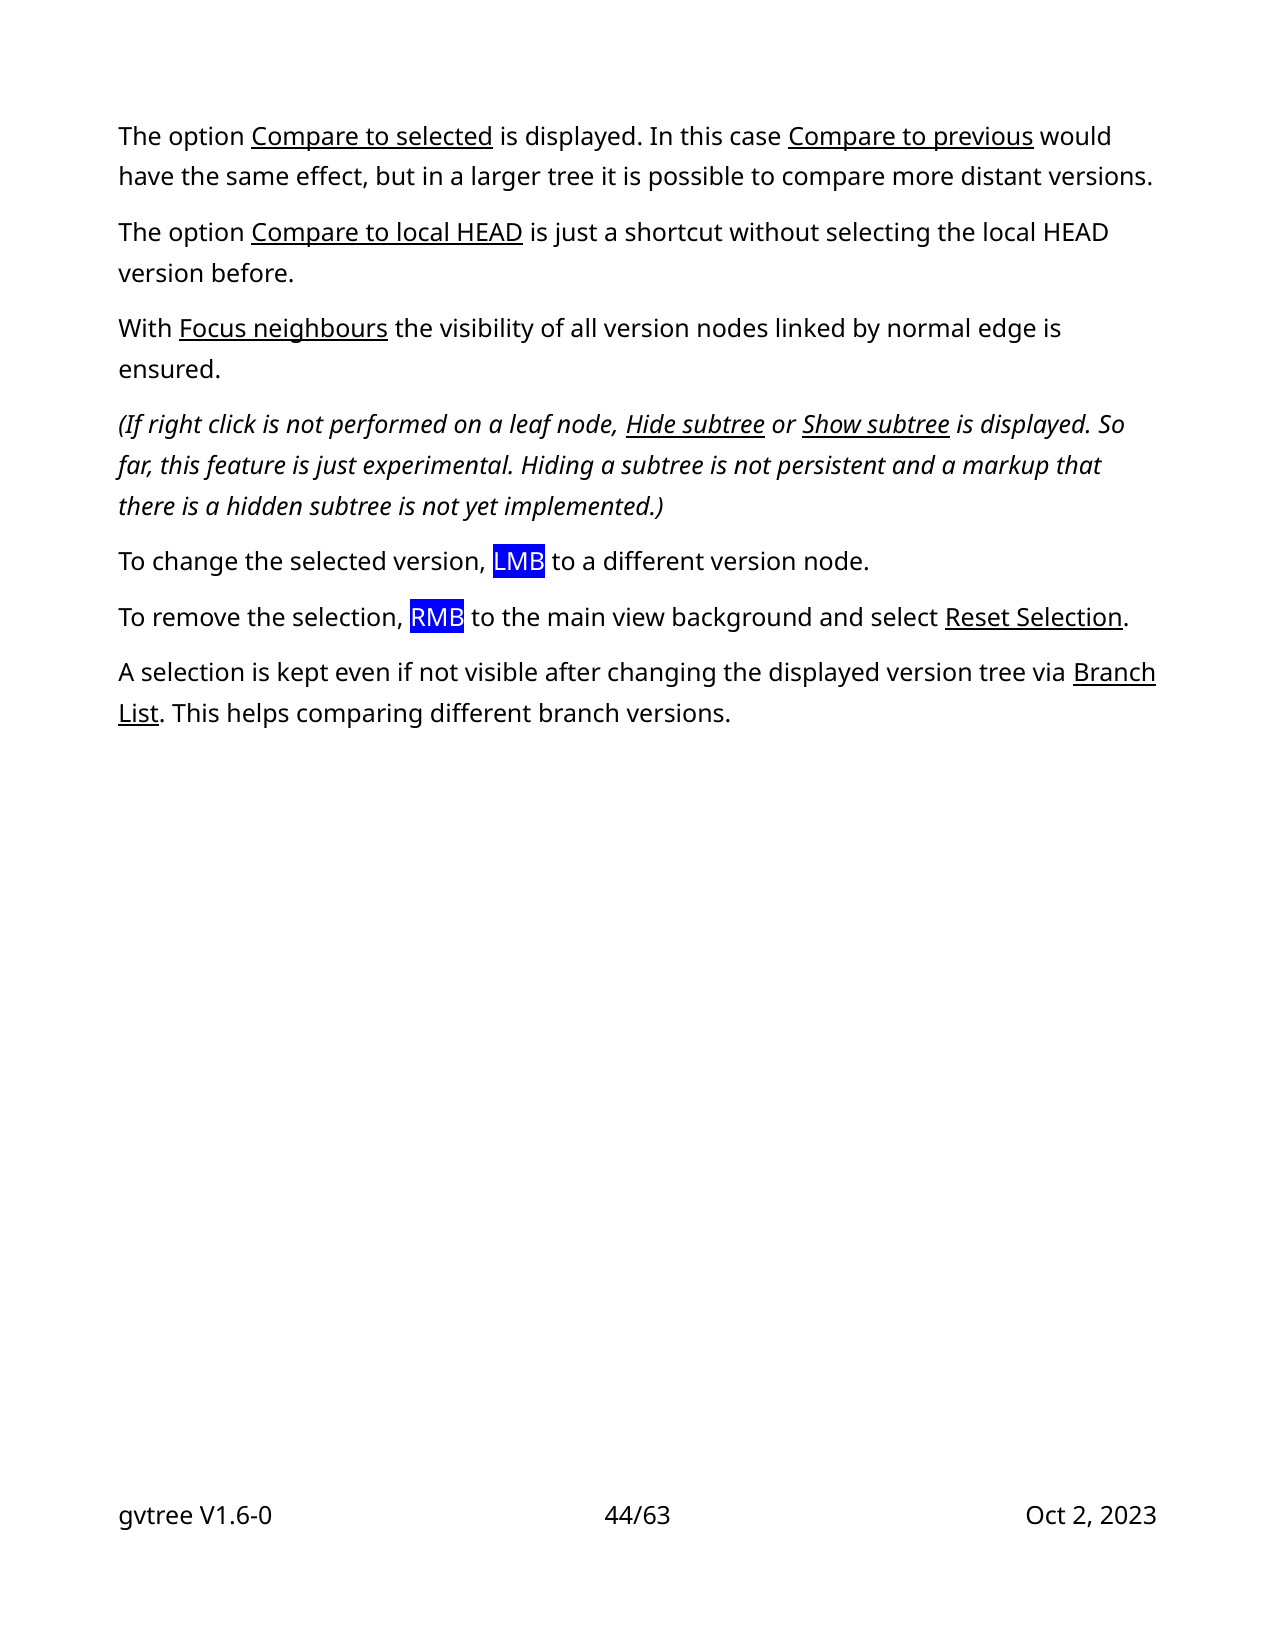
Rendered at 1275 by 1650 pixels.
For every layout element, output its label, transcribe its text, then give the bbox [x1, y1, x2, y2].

text The option Compare to selected is displayed. In this case Compare to previous would have the same effect, but in a larger tree it is possible to compare more distant versions. [118, 118, 1157, 193]
text To change the selected version, LMB to a different version node. [118, 544, 1157, 578]
text With Focus neighbours the visibility of all version nodes linked by normal edge is ensured. [118, 311, 1157, 386]
text A selection is kept even if not visible after changing the displayed version tree via Branch List. This helps comparing different branch versions. [118, 655, 1157, 730]
text (If right click is not performed on a leaf node, Hide subtree or Show subtree is displayed. So far, this feature is just experimental. Hiding a subtree is not persistent and a markup that there is a hidden subtree is not yet implemented.) [118, 407, 1157, 523]
text To remove the selection, RMB to the main view background and select Reset Selection. [118, 599, 1157, 633]
text The option Compare to local HEAD is just a shortcut without selecting the local HEAD version before. [118, 214, 1157, 289]
